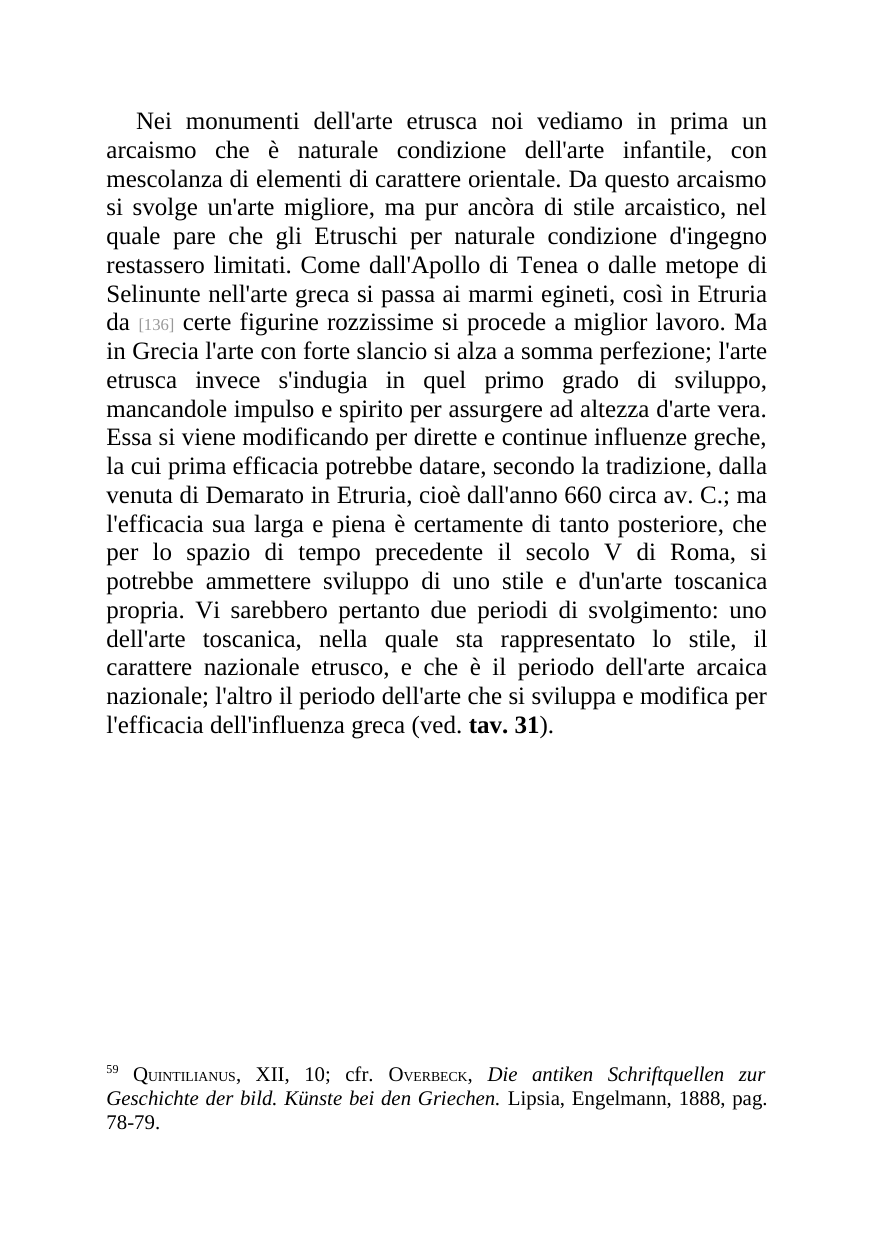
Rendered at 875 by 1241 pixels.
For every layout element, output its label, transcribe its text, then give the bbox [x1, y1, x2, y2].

text Quintilianus, XII, 10; cfr. Overbeck, Die antiken Schriftquellen zur Geschichte der bild. Künste bei den Griechen. Lipsia, Engelmann, 1888, pag. 78-79. [106, 1062, 768, 1134]
text Nei monumenti dell'arte etrusca noi vediamo in prima un arcaismo che è naturale condizione dell'arte infantile, con mescolanza di elementi di carattere orientale. Da questo arcaismo si svolge un'arte migliore, ma pur ancòra di stile arcaistico, nel quale pare che gli Etruschi per naturale condizione d'ingegno restassero limitati. Come dall'Apollo di Tenea o dalle metope di Selinunte nell'arte greca si passa ai marmi egineti, così in Etruria da [136] certe figurine rozzissime si procede a miglior lavoro. Ma in Grecia l'arte con forte slancio si alza a somma perfezione; l'arte etrusca invece s'indugia in quel primo grado di sviluppo, mancandole impulso e spirito per assurgere ad altezza d'arte vera. Essa si viene modificando per dirette e continue influenze greche, la cui prima efficacia potrebbe datare, secondo la tradizione, dalla venuta di Demarato in Etruria, cioè dall'anno 660 circa av. C.; ma l'efficacia sua larga e piena è certamente di tanto posteriore, che per lo spazio di tempo precedente il secolo V di Roma, si potrebbe ammettere sviluppo di uno stile e d'un'arte toscanica propria. Vi sarebbero pertanto due periodi di svolgimento: uno dell'arte toscanica, nella quale sta rappresentato lo stile, il carattere nazionale etrusco, e che è il periodo dell'arte arcaica nazionale; l'altro il periodo dell'arte che si sviluppa e modifica per l'efficacia dell'influenza greca (ved. tav. 31). [106, 106, 768, 739]
